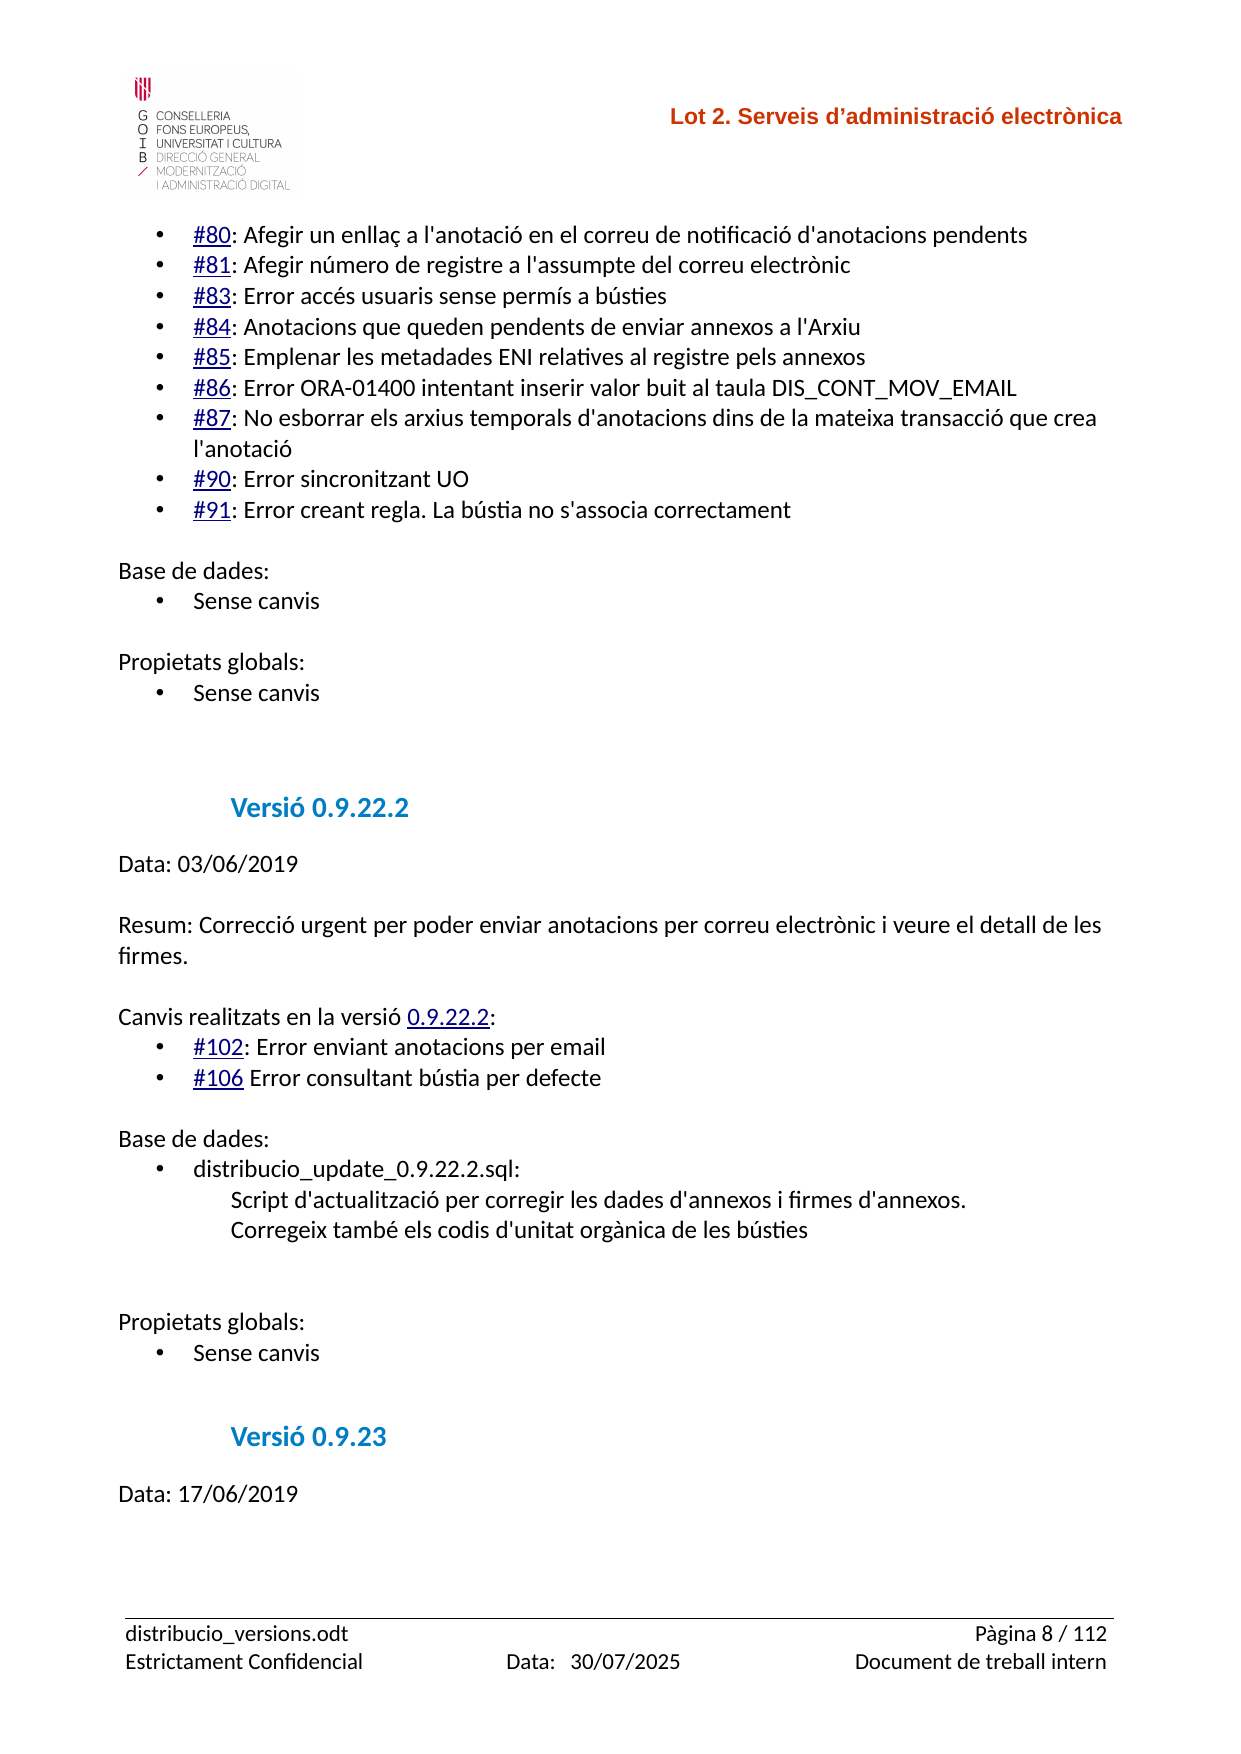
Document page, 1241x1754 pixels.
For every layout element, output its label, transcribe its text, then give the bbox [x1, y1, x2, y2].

picture [126, 70, 299, 197]
text Canvis realitzats en la versió 0.9.22.2: [118, 1001, 1122, 1032]
list #106 Error consultant bústia per defecte [156, 1062, 1122, 1093]
list Corregeix també els codis d'unitat orgànica de les bústies [193, 1215, 1122, 1245]
list Sense canvis [156, 585, 1122, 616]
text Base de dades: [118, 555, 1122, 585]
subtitle Versió 0.9.22.2 [153, 789, 1122, 825]
list #85: Emplenar les metadades ENI relatives al registre pels annexos [156, 341, 1122, 372]
list Script d'actualització per corregir les dades d'annexos i firmes d'annexos. [193, 1184, 1122, 1215]
list #80: Afegir un enllaç a l'anotació en el correu de notificació d'anotacions pendents [156, 219, 1122, 250]
list #86: Error ORA-01400 intentant inserir valor buit al taula DIS_CONT_MOV_EMAIL [156, 372, 1122, 402]
list #91: Error creant regla. La bústia no s'associa correctament [156, 494, 1122, 524]
list #90: Error sincronitzant UO [156, 463, 1122, 494]
list #87: No esborrar els arxius temporals d'anotacions dins de la mateixa transacció que crea l'anotació [156, 402, 1122, 463]
text Resum: Correcció urgent per poder enviar anotacions per correu electrònic i veure el detall de les firmes. [118, 909, 1122, 971]
text Propietats globals: [118, 1306, 1122, 1337]
list Sense canvis [156, 1337, 1122, 1367]
list Sense canvis [156, 677, 1122, 707]
list #84: Anotacions que queden pendents de enviar annexos a l'Arxiu [156, 311, 1122, 341]
list distribucio_update_0.9.22.2.sql: [156, 1154, 1122, 1184]
list #81: Afegir número de registre a l'assumpte del correu electrònic [156, 250, 1122, 280]
list #102: Error enviant anotacions per email [156, 1032, 1122, 1062]
text Data: 17/06/2019 [118, 1478, 1122, 1508]
list #83: Error accés usuaris sense permís a bústies [156, 280, 1122, 311]
text Propietats globals: [118, 646, 1122, 677]
subtitle Versió 0.9.23 [153, 1418, 1122, 1454]
text Data: 03/06/2019 [118, 848, 1122, 879]
text Base de dades: [118, 1123, 1122, 1154]
